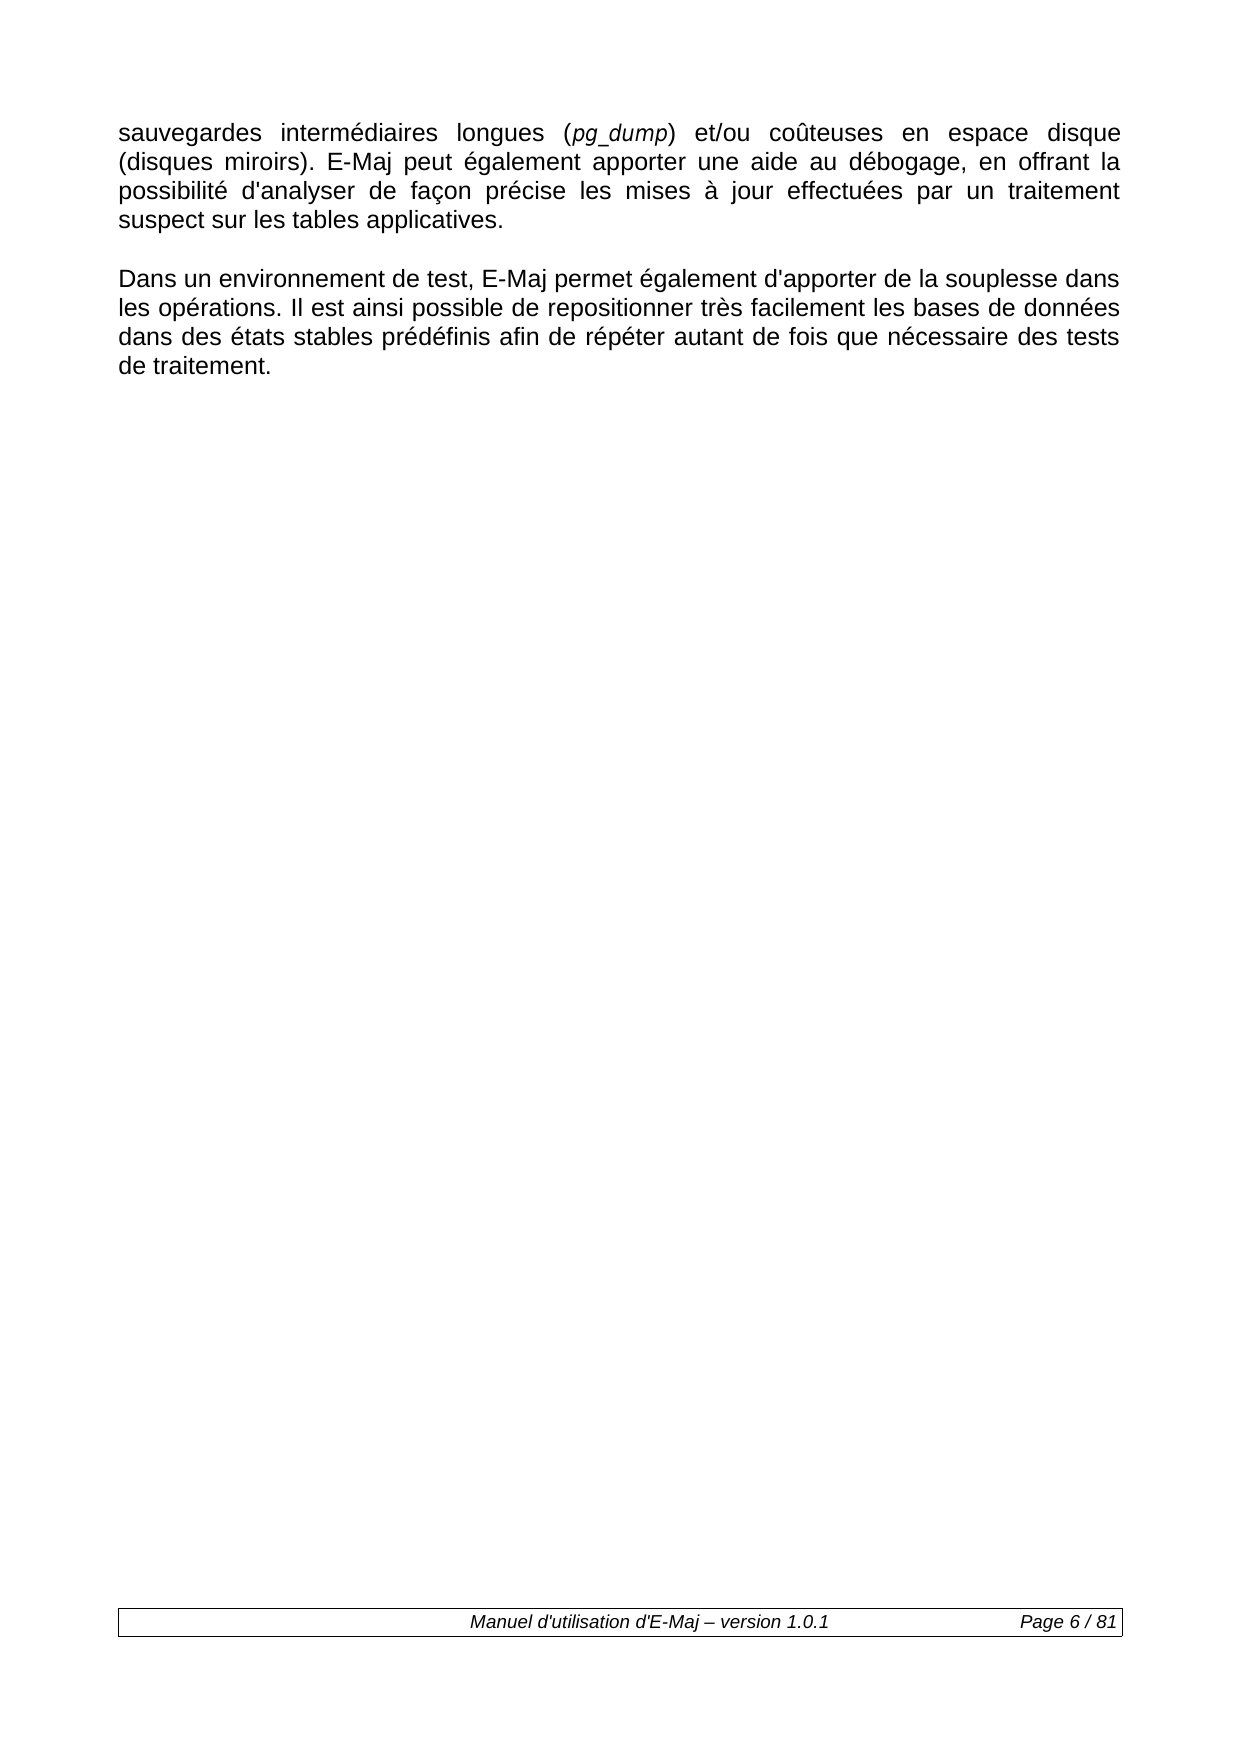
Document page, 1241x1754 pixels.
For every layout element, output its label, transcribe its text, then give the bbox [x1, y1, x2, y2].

text sauvegardes intermédiaires longues (pg_dump) et/ou coûteuses en espace disque (disques miroirs). E-Maj peut également apporter une aide au débogage, en offrant la possibilité d'analyser de façon précise les mises à jour effectuées par un traitement suspect sur les tables applicatives. [118, 118, 1122, 234]
text Dans un environnement de test, E-Maj permet également d'apporter de la souplesse dans les opérations. Il est ainsi possible de repositionner très facilement les bases de données dans des états stables prédéfinis afin de répéter autant de fois que nécessaire des tests de traitement. [118, 263, 1122, 380]
